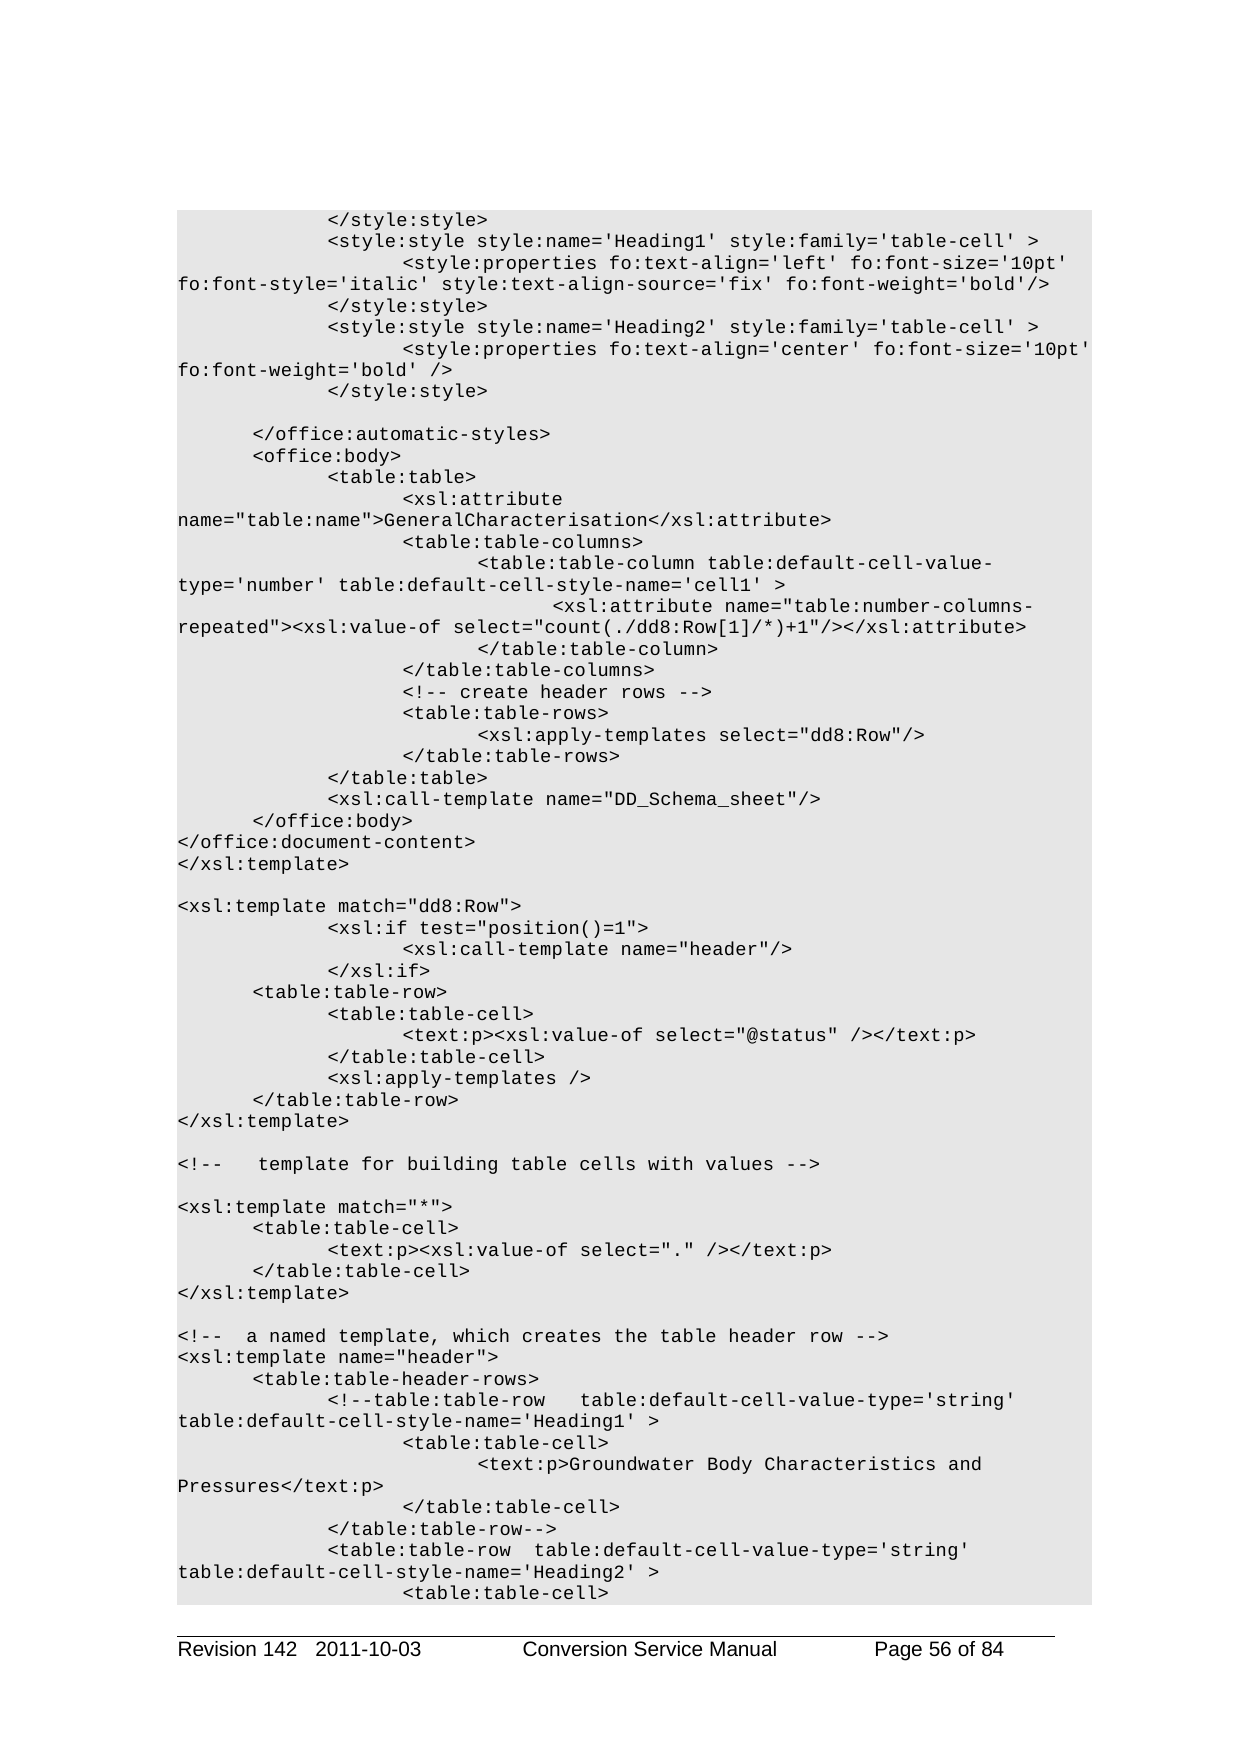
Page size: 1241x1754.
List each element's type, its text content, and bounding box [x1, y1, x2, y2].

list <style:style style:name='Heading2' style:family='table-cell' > [177, 317, 1092, 339]
list <xsl:template match="dd8:Row"> [177, 897, 1092, 918]
list </table:table> [177, 768, 1092, 789]
list <table:table-header-rows> [177, 1369, 1092, 1390]
list </office:body> [177, 811, 1092, 832]
list <xsl:apply-templates /> [177, 1068, 1092, 1090]
list </table:table-cell> [177, 1498, 1092, 1519]
list <xsl:attribute name="table:number-columns-repeated"><xsl:value-of select="count(./dd8:Row[1]/*)+1"/></xsl:attribute> [177, 596, 1092, 639]
list <table:table-row table:default-cell-value-type='string' table:default-cell-style-name='Heading2' > [177, 1541, 1092, 1583]
list </xsl:template> [177, 854, 1092, 875]
list <table:table-cell> [177, 1004, 1092, 1026]
list </table:table-columns> [177, 661, 1092, 682]
list </office:automatic-styles> [177, 425, 1092, 446]
list <!-- a named template, which creates the table header row --> [177, 1326, 1092, 1347]
list <style:properties fo:text-align='center' fo:font-size='10pt' fo:font-weight='bold' /> [177, 339, 1092, 382]
list </xsl:template> [177, 1111, 1092, 1133]
list <xsl:apply-templates select="dd8:Row"/> [177, 725, 1092, 747]
list <xsl:if test="position()=1"> [177, 918, 1092, 940]
list <table:table-column table:default-cell-value-type='number' table:default-cell-style-name='cell1' > [177, 553, 1092, 596]
list <!--table:table-row table:default-cell-value-type='string' table:default-cell-style-name='Heading1' > [177, 1390, 1092, 1433]
list <table:table-cell> [177, 1433, 1092, 1455]
list <xsl:template name="header"> [177, 1347, 1092, 1369]
list </table:table-row--> [177, 1519, 1092, 1541]
list </style:style> [177, 382, 1092, 403]
list <xsl:attribute name="table:name">GeneralCharacterisation</xsl:attribute> [177, 489, 1092, 532]
list <text:p>Groundwater Body Characteristics and Pressures</text:p> [177, 1455, 1092, 1498]
list </xsl:template> [177, 1283, 1092, 1304]
list <table:table> [177, 468, 1092, 489]
list <style:style style:name='Heading1' style:family='table-cell' > [177, 232, 1092, 253]
list <table:table-columns> [177, 532, 1092, 553]
list </table:table-cell> [177, 1262, 1092, 1283]
list </office:document-content> [177, 832, 1092, 854]
list <text:p><xsl:value-of select="@status" /></text:p> [177, 1026, 1092, 1047]
list <xsl:call-template name="header"/> [177, 940, 1092, 961]
list </xsl:if> [177, 961, 1092, 983]
list </table:table-row> [177, 1090, 1092, 1111]
list <table:table-row> [177, 983, 1092, 1004]
list <style:properties fo:text-align='left' fo:font-size='10pt' fo:font-style='italic' style:text-align-source='fix' fo:font-weight='bold'/> [177, 253, 1092, 296]
list <xsl:template match="*"> [177, 1197, 1092, 1219]
list </style:style> [177, 210, 1092, 232]
list <table:table-rows> [177, 704, 1092, 725]
list </style:style> [177, 296, 1092, 317]
list </table:table-rows> [177, 747, 1092, 768]
list <!-- template for building table cells with values --> [177, 1154, 1092, 1176]
list <office:body> [177, 446, 1092, 468]
list <!-- create header rows --> [177, 682, 1092, 704]
list </table:table-column> [177, 639, 1092, 661]
list <xsl:call-template name="DD_Schema_sheet"/> [177, 789, 1092, 811]
list <table:table-cell> [177, 1583, 1092, 1605]
list <table:table-cell> [177, 1219, 1092, 1240]
list </table:table-cell> [177, 1047, 1092, 1068]
list <text:p><xsl:value-of select="." /></text:p> [177, 1240, 1092, 1262]
